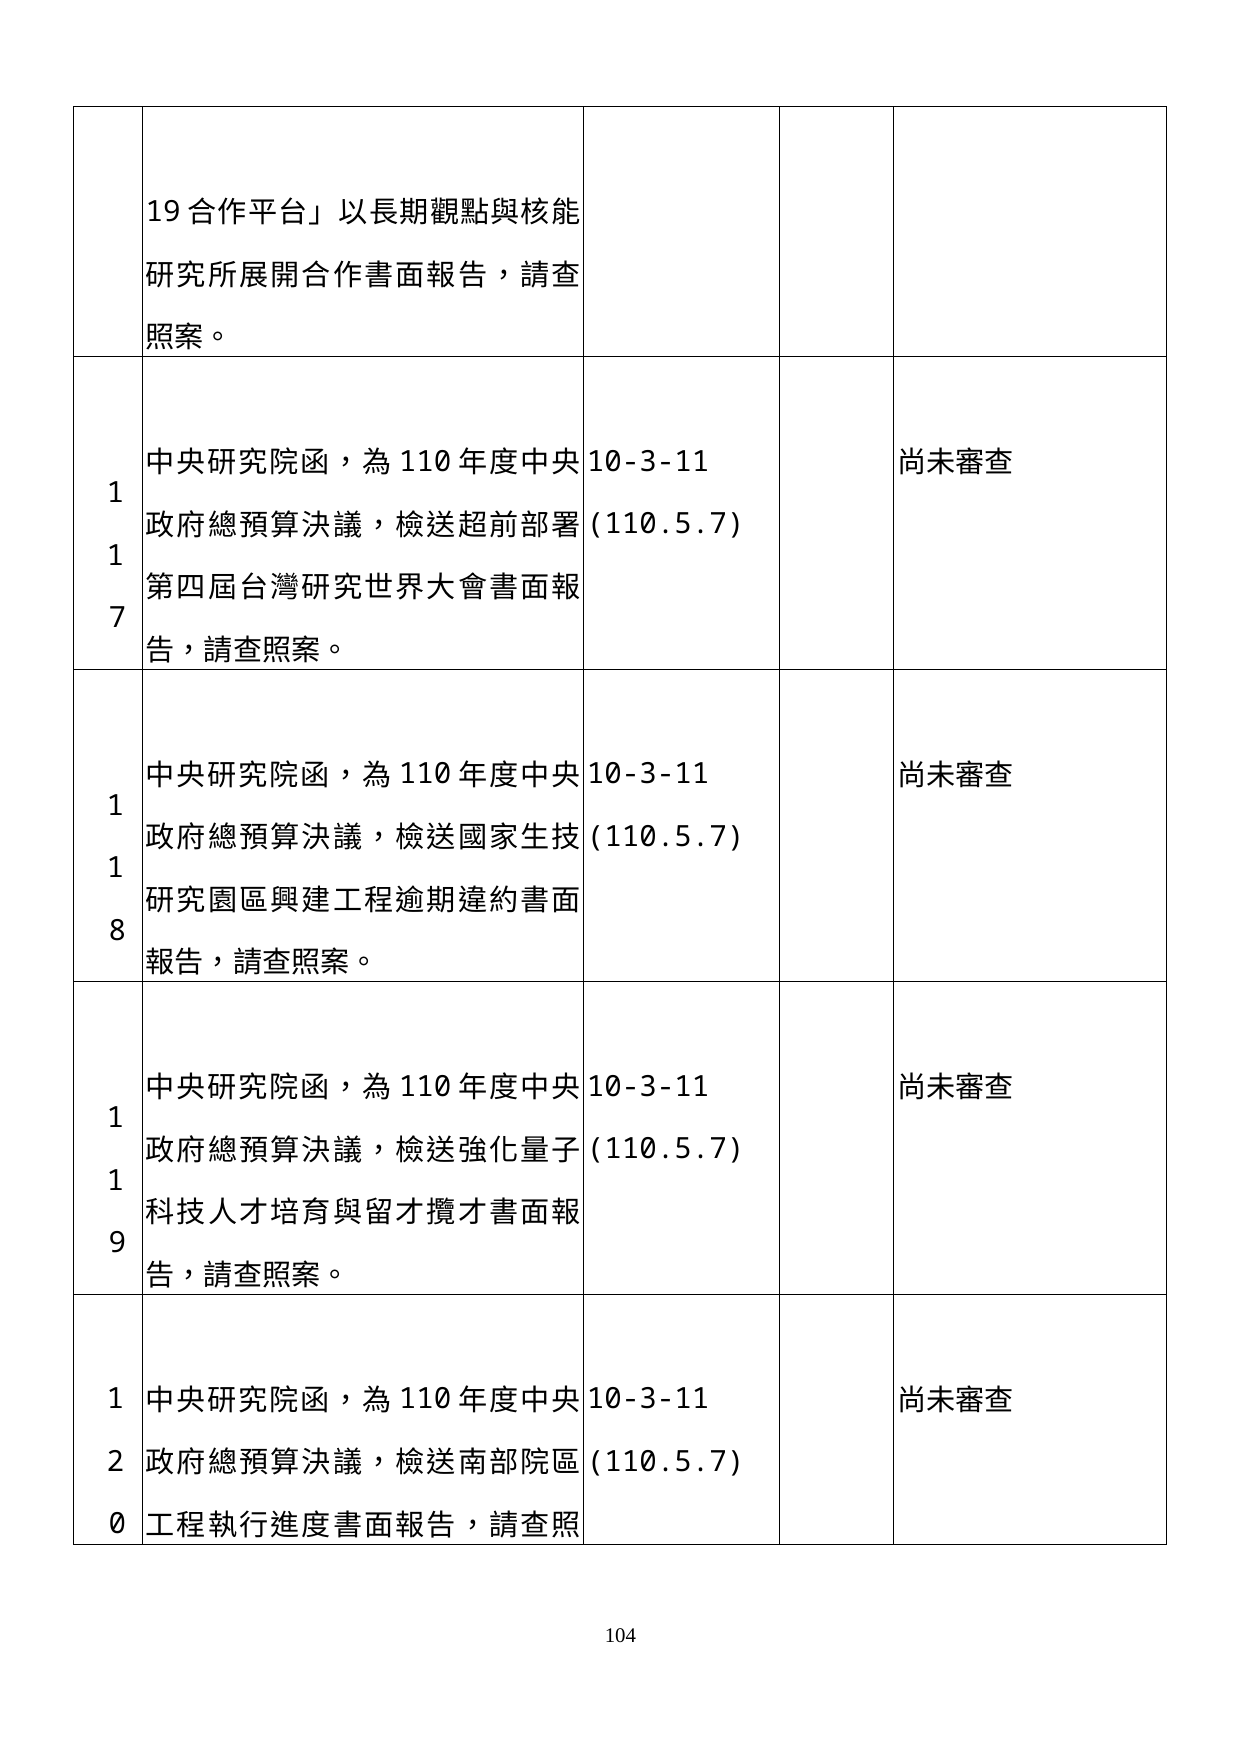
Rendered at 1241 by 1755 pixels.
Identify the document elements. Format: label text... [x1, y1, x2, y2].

table_cell 10-3-11 (110.5.7) [584, 670, 779, 981]
table_cell 10-3-11 (110.5.7) [584, 357, 779, 668]
table_cell 中央研究院函，為110年度中央政府總預算決議，檢送南部院區工程執行進度書面報告，請查照 [143, 1295, 583, 1543]
table_cell [74, 1295, 142, 1543]
table_cell [894, 107, 1166, 356]
table_cell [780, 357, 893, 668]
table_cell 中央研究院函，為110年度中央政府總預算決議，檢送強化量子科技人才培育與留才攬才書面報告，請查照案。 [143, 982, 583, 1293]
table_cell [74, 107, 142, 356]
table_cell [74, 357, 142, 668]
table_cell [780, 107, 893, 356]
table_cell 尚未審查 [894, 982, 1166, 1293]
table_cell 19合作平台」以長期觀點與核能研究所展開合作書面報告，請查照案。 [143, 107, 583, 356]
table_cell [74, 982, 142, 1293]
table_cell [74, 670, 142, 981]
table_cell 尚未審查 [894, 670, 1166, 981]
table_cell 10-3-11 (110.5.7) [584, 982, 779, 1293]
table_cell 中央研究院函，為110年度中央政府總預算決議，檢送國家生技研究園區興建工程逾期違約書面報告，請查照案。 [143, 670, 583, 981]
table_cell 尚未審查 [894, 357, 1166, 668]
table_cell [780, 1295, 893, 1543]
table_cell 10-3-11 (110.5.7) [584, 1295, 779, 1543]
table_cell 中央研究院函，為110年度中央政府總預算決議，檢送超前部署第四屆台灣研究世界大會書面報告，請查照案。 [143, 357, 583, 668]
table_cell [780, 982, 893, 1293]
table_cell [584, 107, 779, 356]
table_cell [780, 670, 893, 981]
table_cell 尚未審查 [894, 1295, 1166, 1543]
